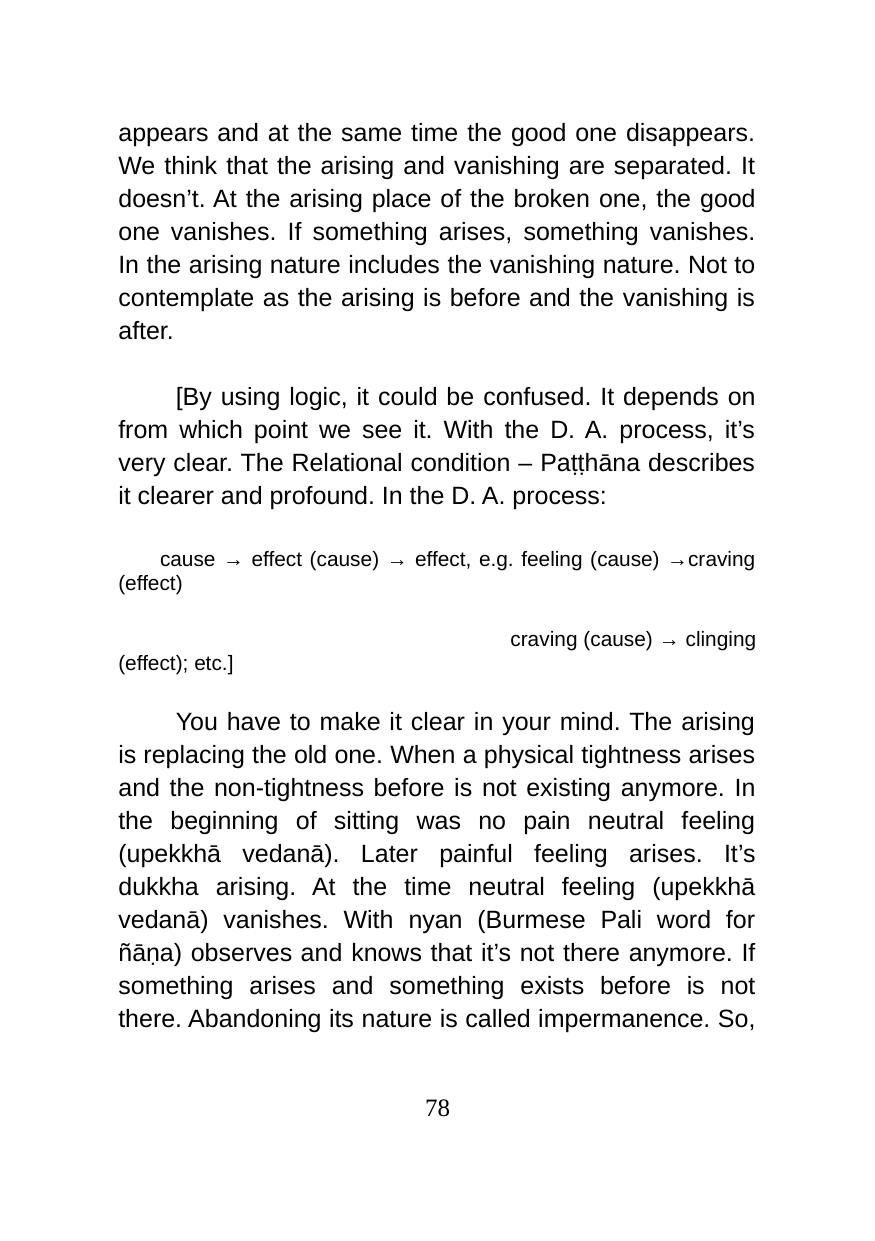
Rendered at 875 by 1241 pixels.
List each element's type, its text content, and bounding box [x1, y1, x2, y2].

text appears and at the same time the good one disappears. We think that the arising and vanishing are separated. It doesn’t. At the arising place of the broken one, the good one vanishes. If something arises, something vanishes. In the arising nature includes the vanishing nature. Not to contemplate as the arising is before and the vanishing is after. [118, 118, 756, 345]
text cause → effect (cause) → effect, e.g. feeling (cause) →craving (effect) [118, 546, 756, 594]
text You have to make it clear in your mind. The arising is replacing the old one. When a physical tightness arises and the non-tightness before is not existing anymore. In the beginning of sitting was no pain neutral feeling (upekkhā vedanā). Later painful feeling arises. It’s dukkha arising. At the time neutral feeling (upekkhā vedanā) vanishes. With nyan (Burmese Pali word for ñāṇa) observes and knows that it’s not there anymore. If something arises and something exists before is not there. Abandoning its nature is called impermanence. So, [118, 707, 756, 1033]
text craving (cause) → clinging (effect); etc.] [118, 627, 756, 675]
text [By using logic, it could be confused. It depends on from which point we see it. With the D. A. process, it’s very clear. The Relational condition – Paṭṭhāna describes it clearer and profound. In the D. A. process: [118, 382, 756, 509]
